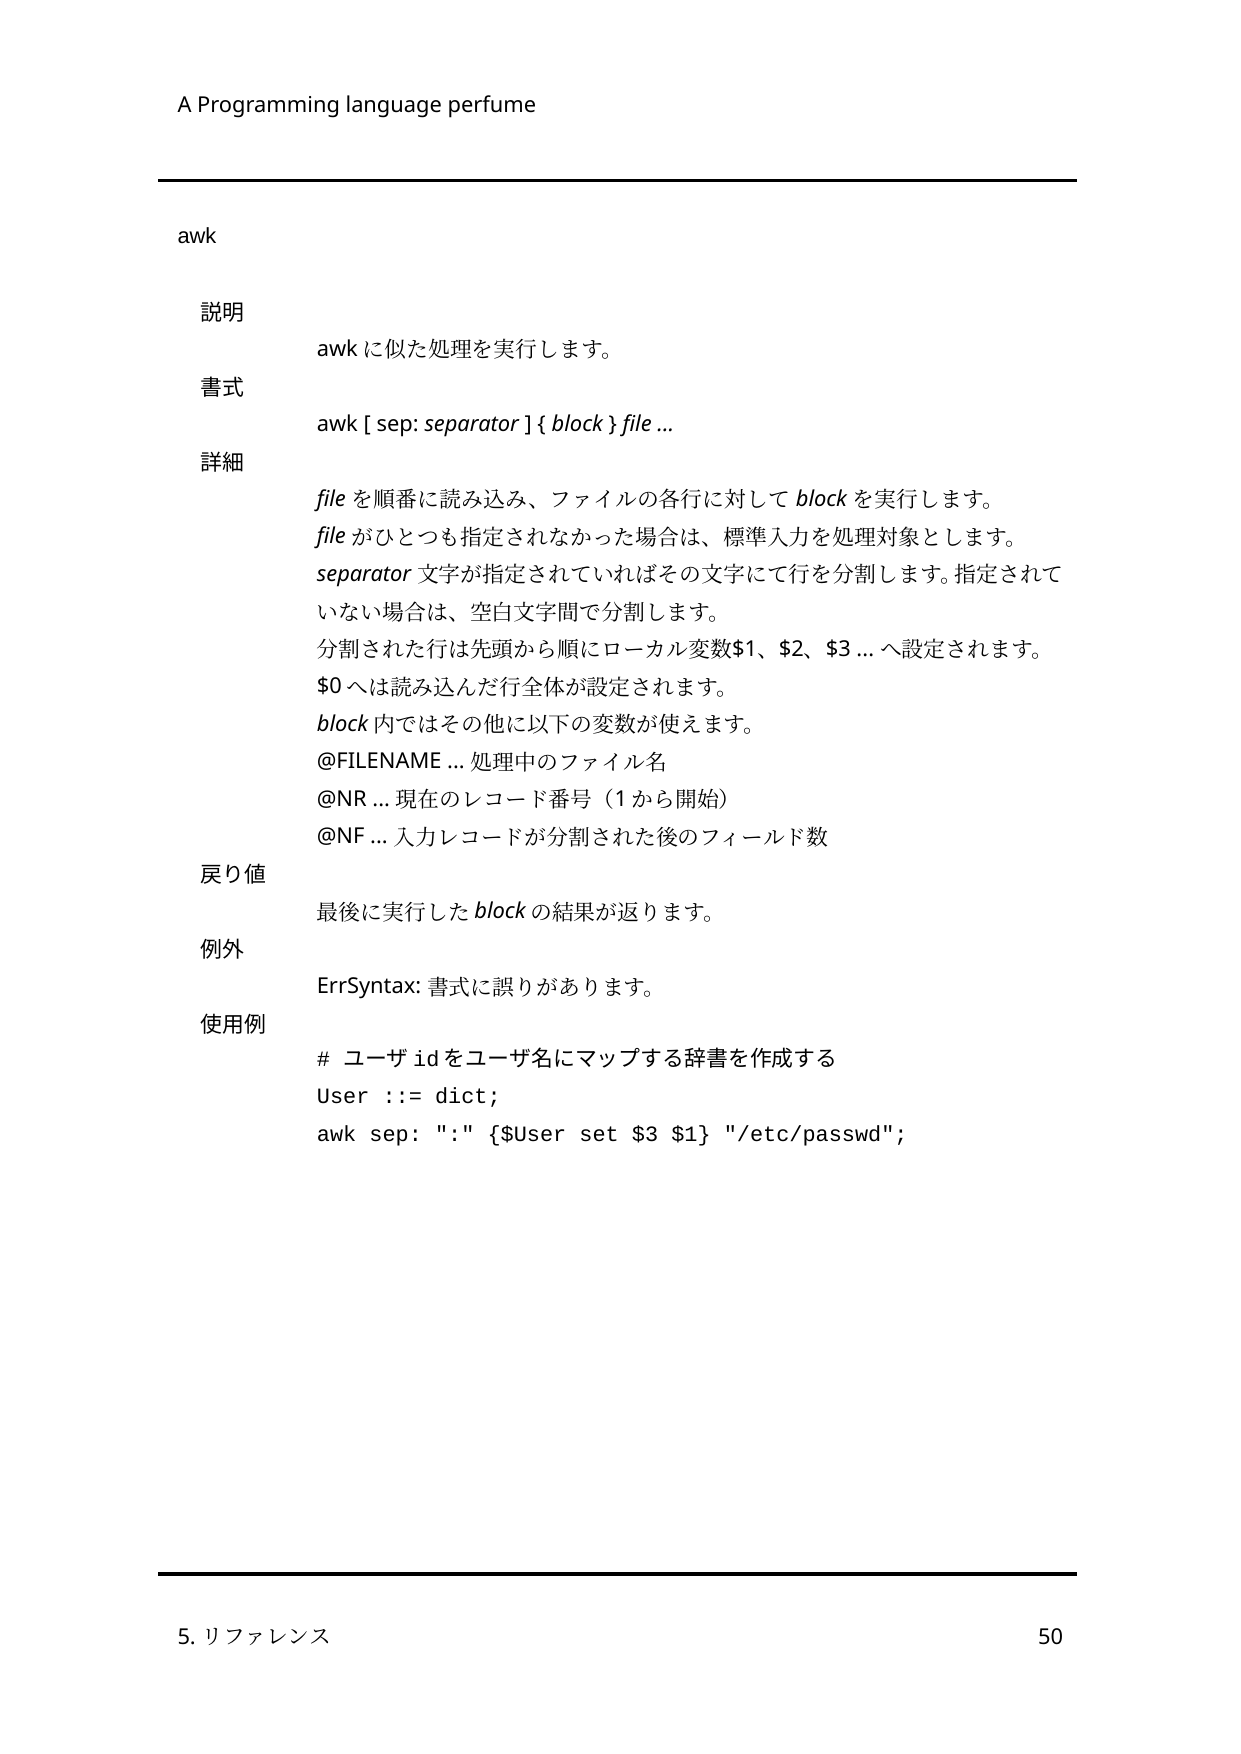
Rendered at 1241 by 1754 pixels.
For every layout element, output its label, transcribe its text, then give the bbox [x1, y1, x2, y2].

table_cell # ユーザidをユーザ名にマップする辞書を作成する User ::= dict; awk sep: ":" {$User set $3 $1} "/etc/passwd"; [317, 1004, 1063, 1167]
table_cell ErrSyntax: 書式に誤りがあります。 [317, 929, 1063, 1004]
table_cell 詳細 [200, 442, 317, 854]
table_cell 書式 [200, 367, 317, 442]
table_cell 例外 [200, 929, 317, 1004]
table_cell 使用例 [200, 1004, 317, 1167]
table_header 説明 [200, 292, 317, 367]
table_cell awk [ sep: separator ] { block } file ... [317, 367, 1063, 442]
subtitle awk [177, 217, 1063, 254]
table_cell file を順番に読み込み、ファイルの各行に対して block を実行します。 file がひとつも指定されなかった場合は、標準入力を処理対象とします。 separator 文字が指定されていればその文字にて行を分割します。指定されていない場合は、空白文字間で分割します。 分割された行は先頭から順にローカル変数$1、$2、$3 ... へ設定されます。 $0へは読み込んだ行全体が設定されます。 block 内ではその他に以下の変数が使えます。 @FILENAME ... 処理中のファイル名 @NR ... 現在のレコード番号（1から開始） @NF ... 入力レコードが分割された後のフィールド数 [317, 442, 1063, 854]
table_cell 戻り値 [200, 854, 317, 929]
table_cell 最後に実行したblockの結果が返ります。 [317, 854, 1063, 929]
table_header awkに似た処理を実行します。 [317, 292, 1063, 367]
